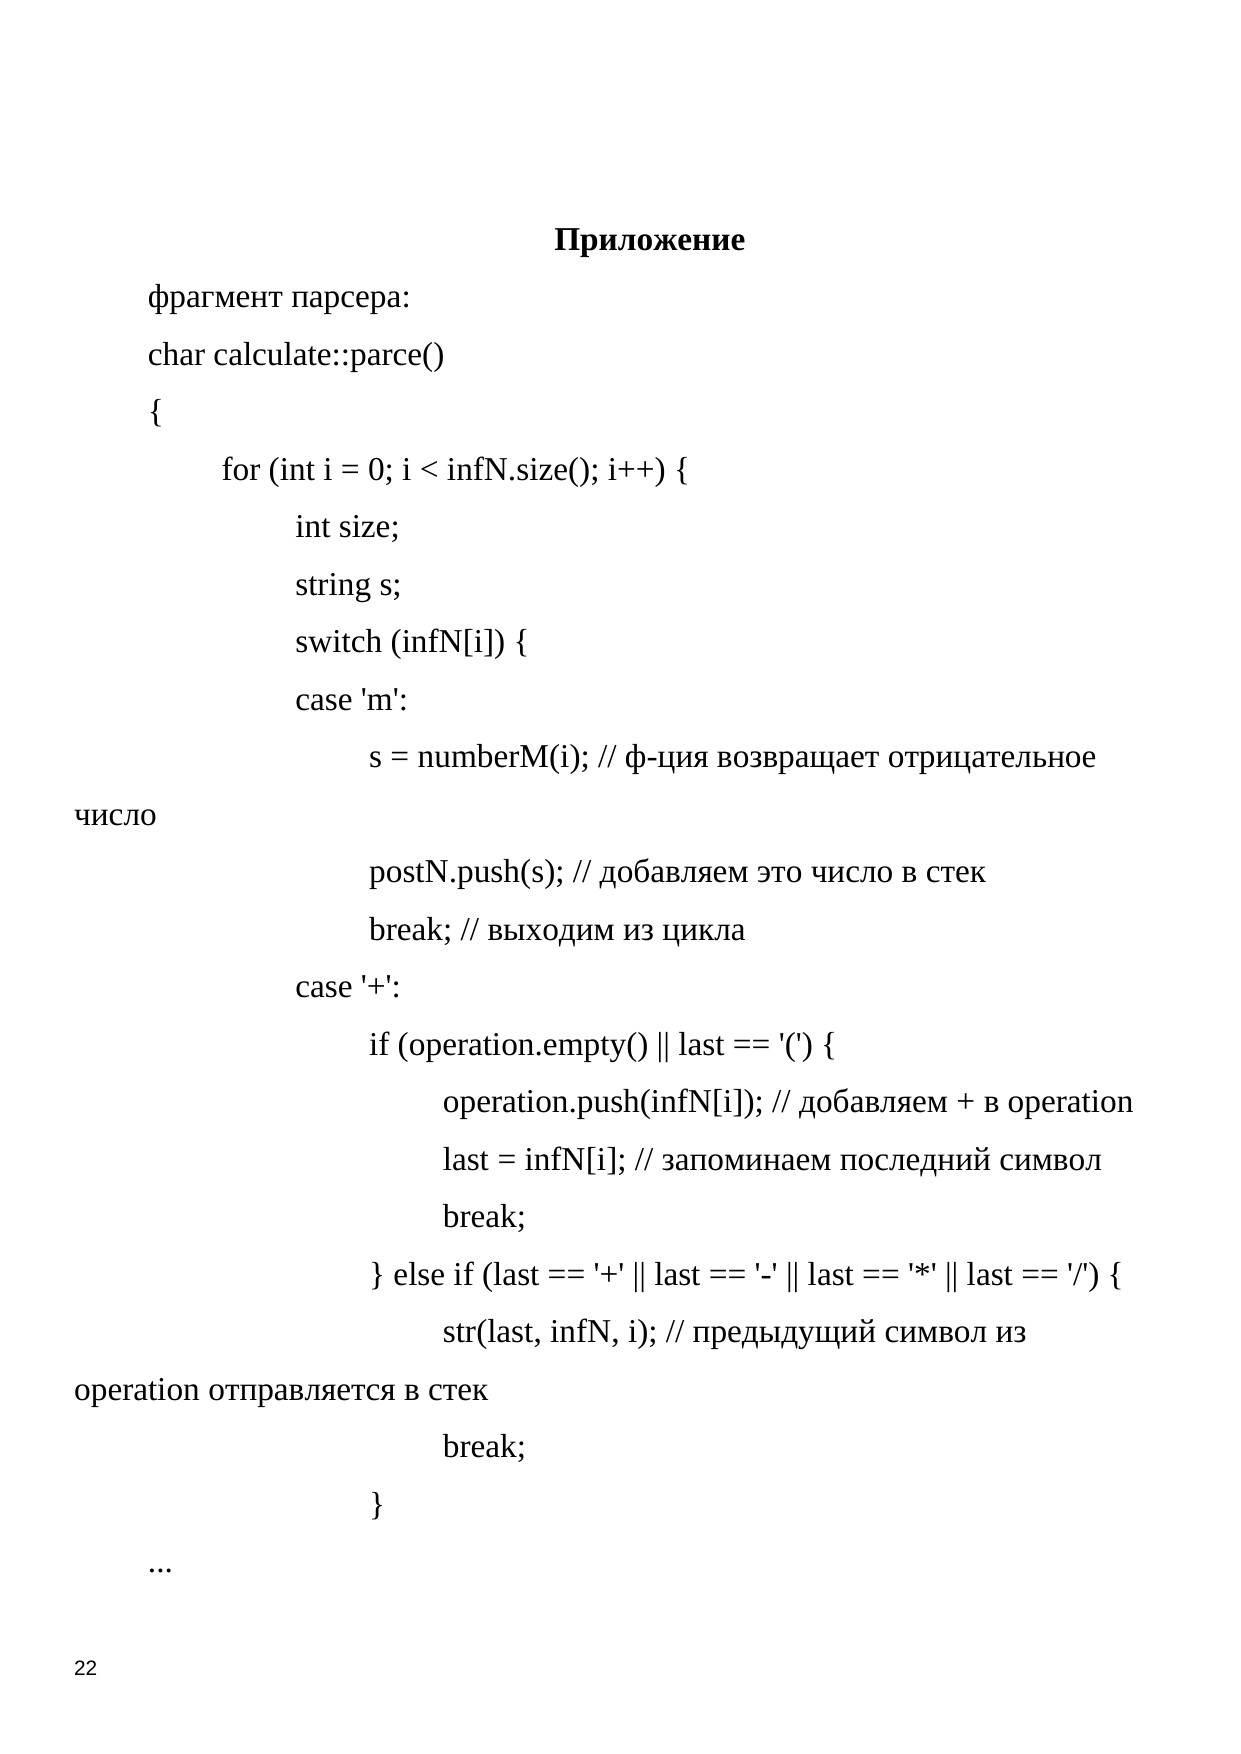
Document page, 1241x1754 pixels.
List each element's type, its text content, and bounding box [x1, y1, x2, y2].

text case 'm': [74, 679, 1152, 717]
text operation.push(infN[i]); // добавляем + в operation [74, 1081, 1152, 1119]
text } [74, 1484, 1152, 1522]
text фрагмент парсера: [74, 276, 1152, 314]
text break; [74, 1196, 1152, 1234]
text str(last, infN, i); // предыдущий символ из operation отправляется в стек [74, 1311, 1152, 1407]
text } else if (last == '+' || last == '-' || last == '*' || last == '/') { [74, 1254, 1152, 1292]
text char calculate::parce() [74, 334, 1152, 372]
text s = numberM(i); // ф-ция возвращает отрицательное число [74, 736, 1152, 832]
text break; [74, 1426, 1152, 1464]
text { [74, 391, 1152, 429]
text switch (infN[i]) { [74, 621, 1152, 659]
text int size; [74, 506, 1152, 544]
text ... [74, 1541, 1152, 1579]
text Приложение [74, 219, 1152, 257]
text case '+': [74, 966, 1152, 1004]
text postN.push(s); // добавляем это число в стек [74, 851, 1152, 889]
text for (int i = 0; i < infN.size(); i++) { [74, 449, 1152, 487]
text last = infN[i]; // запоминаем последний символ [74, 1139, 1152, 1177]
text if (operation.empty() || last == '(') { [74, 1024, 1152, 1062]
text string s; [74, 564, 1152, 602]
text break; // выходим из цикла [74, 909, 1152, 947]
